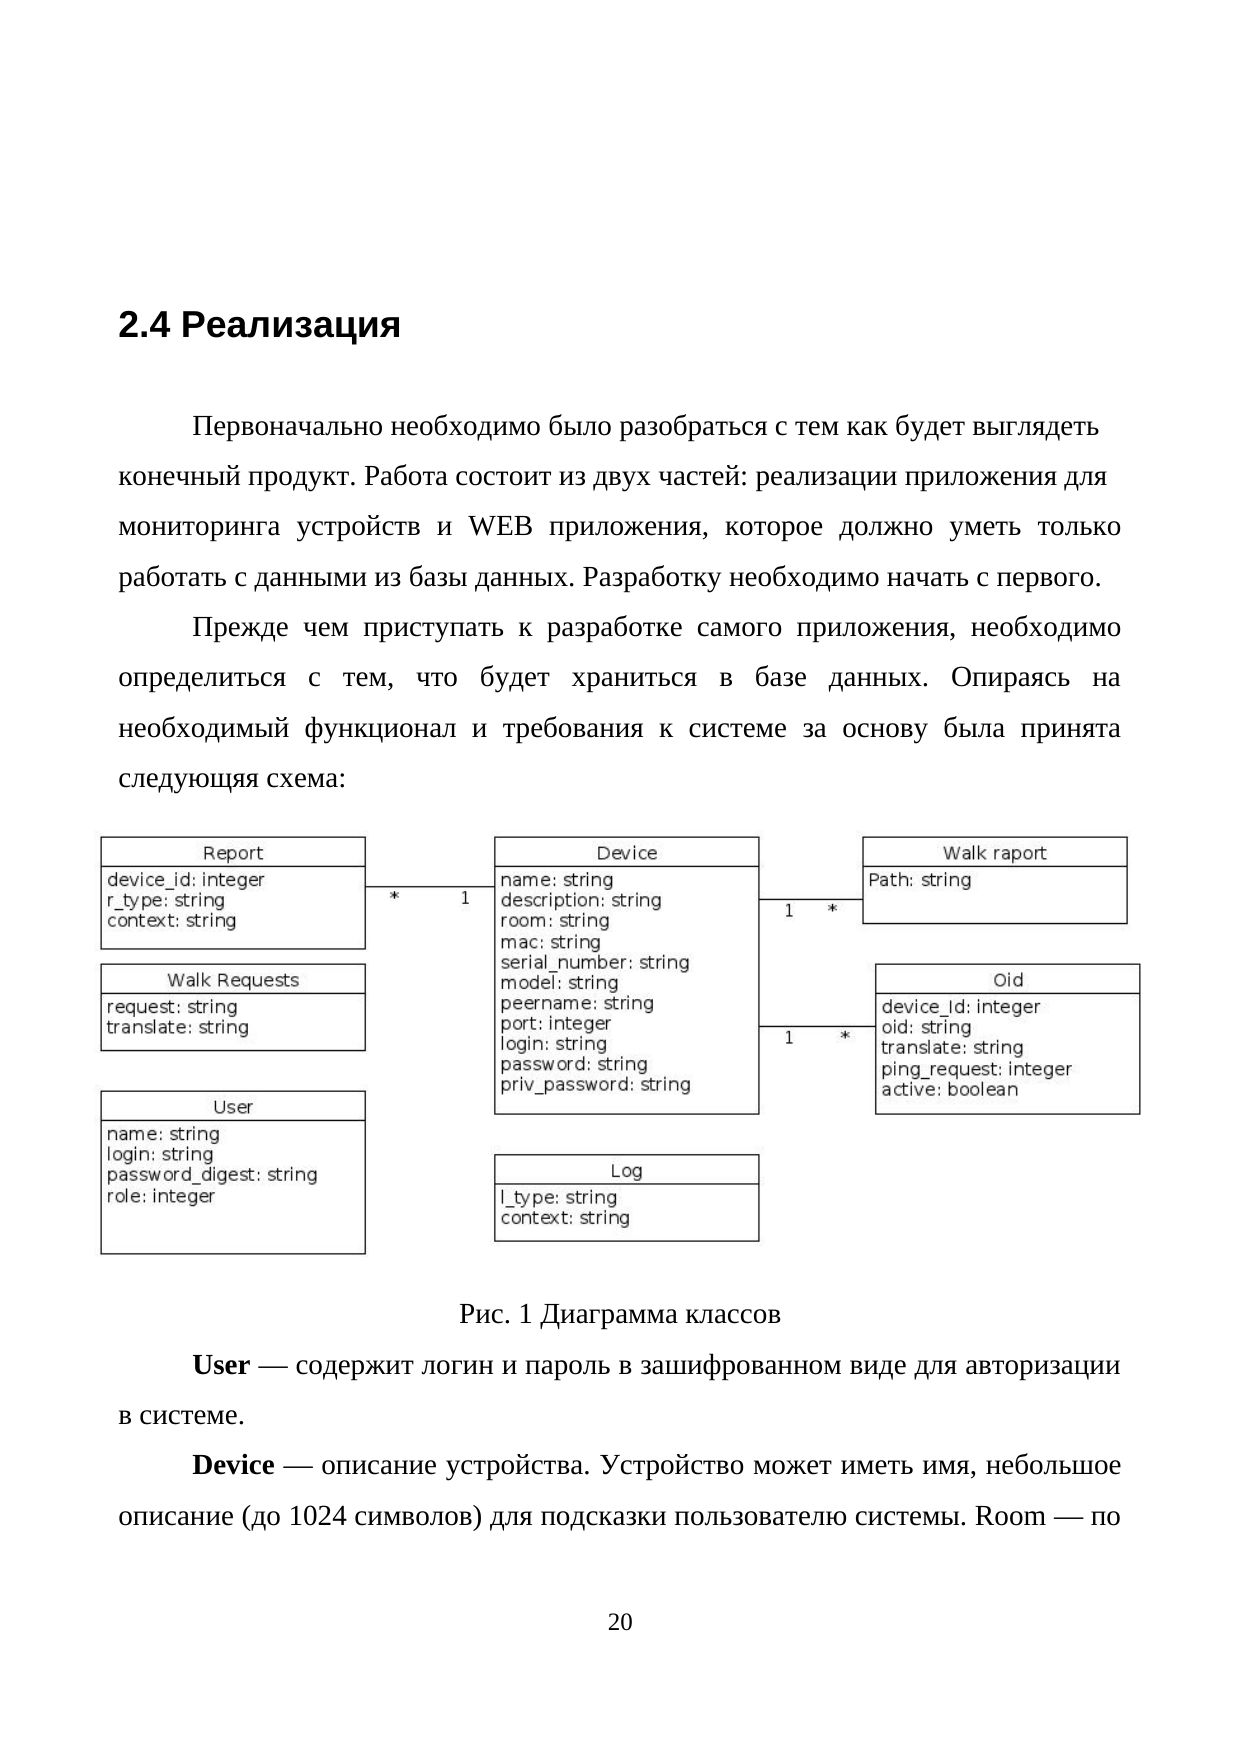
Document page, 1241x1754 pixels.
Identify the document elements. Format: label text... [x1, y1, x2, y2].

subtitle 2.4 Реализация [118, 302, 1122, 345]
text User — содержит логин и пароль в зашифрованном виде для авторизации в системе. [118, 1347, 1122, 1431]
text Рис. 1 Диаграмма классов [118, 1280, 1122, 1330]
text конечный продукт. Работа состоит из двух частей: реализации приложения для [118, 458, 1122, 492]
picture [74, 810, 1166, 1280]
text Device — описание устройства. Устройство может иметь имя, небольшое описание (до 1024 символов) для подсказки пользователю системы. Room — по [118, 1447, 1122, 1531]
text Первоначально необходимо было разобраться с тем как будет выглядеть [118, 408, 1122, 441]
text мониторинга устройств и WEB приложения, которое должно уметь только работать с данными из базы данных. Разработку необходимо начать с первого. [118, 508, 1122, 592]
text Прежде чем приступать к разработке самого приложения, необходимо определиться с тем, что будет храниться в базе данных. Опираясь на необходимый функционал и требования к системе за основу была принята следующяя схема: [118, 609, 1122, 794]
